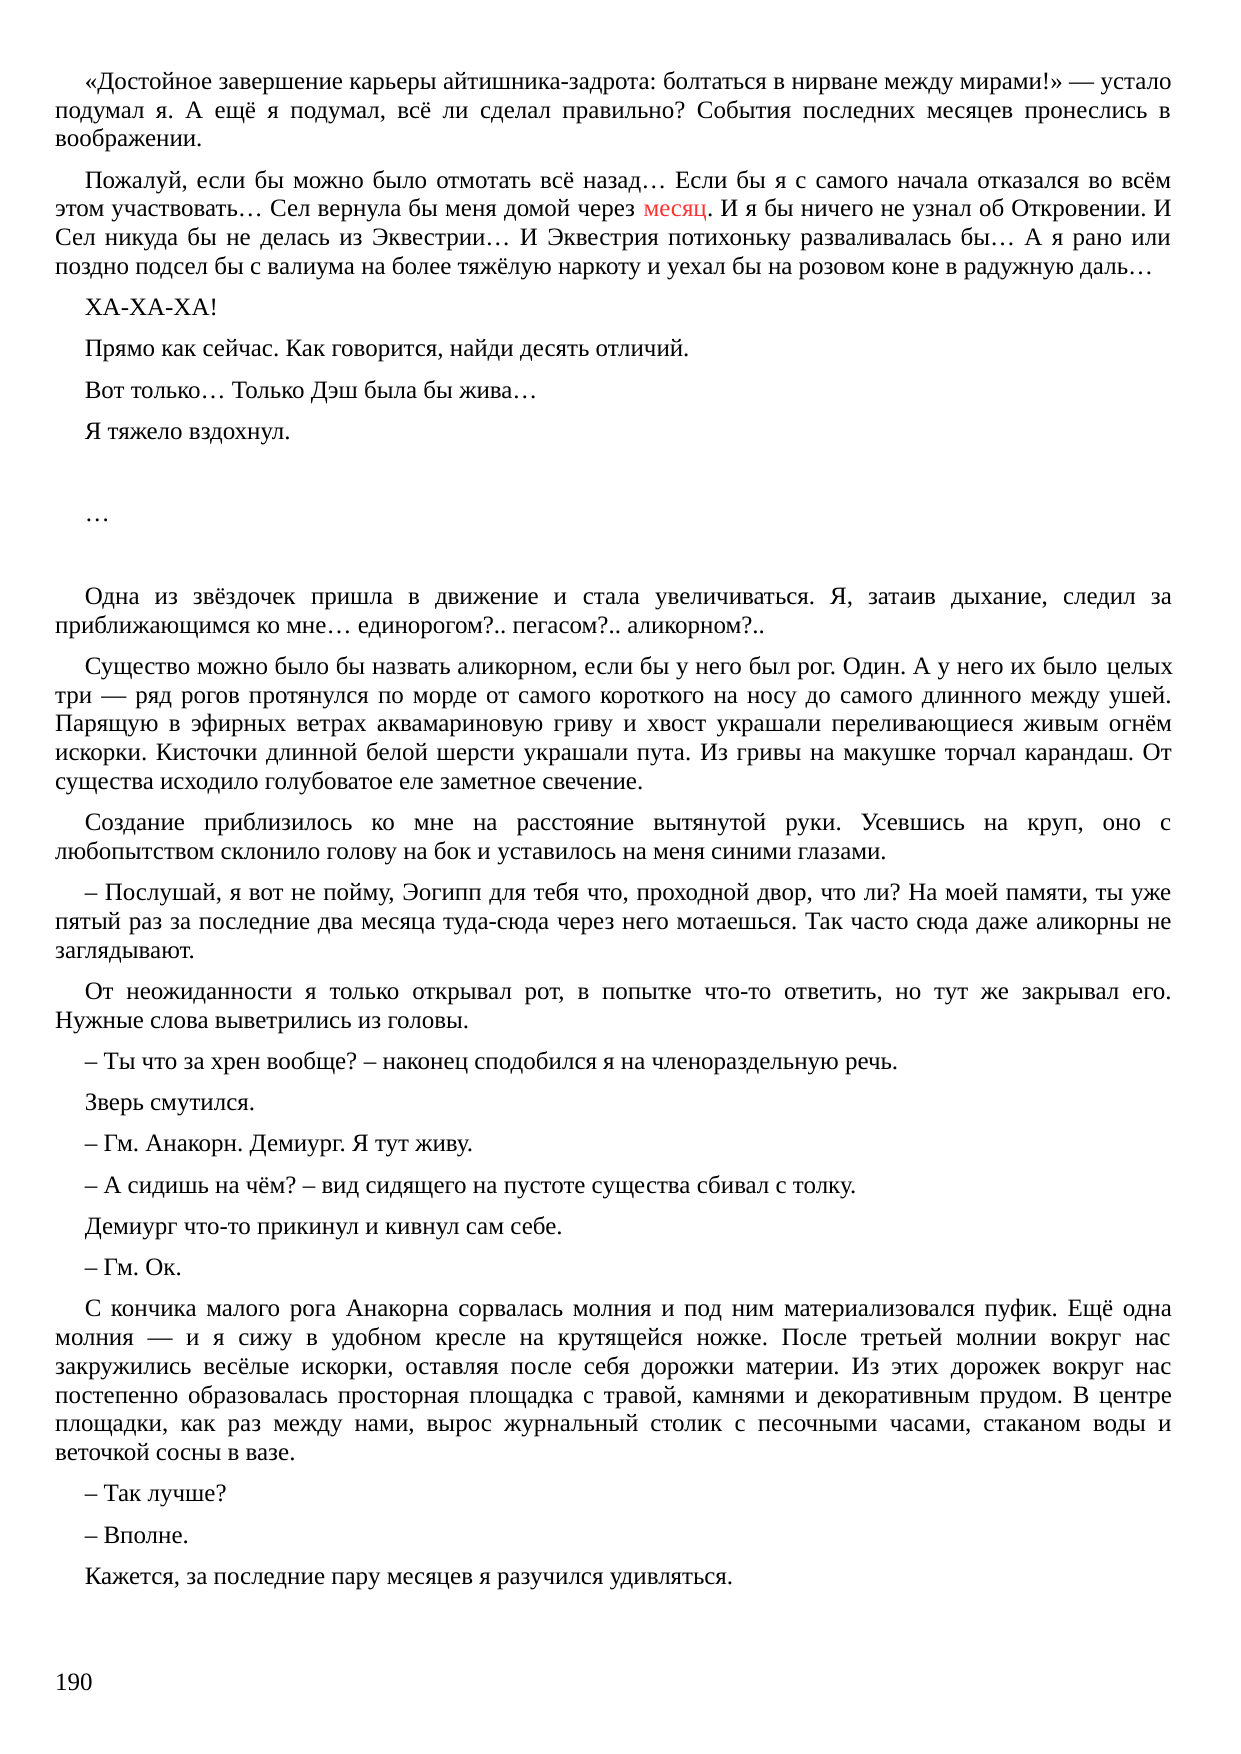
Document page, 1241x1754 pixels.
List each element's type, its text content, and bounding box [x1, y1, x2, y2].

text «Достойное завершение карьеры айтишника-задрота: болтаться в нирване между мирами!» — устало подумал я. А ещё я подумал, всё ли сделал правильно? События последних месяцев пронеслись в воображении. [55, 66, 1173, 152]
text … [55, 498, 1173, 527]
text Я тяжело вздохнул. [55, 416, 1173, 445]
text Демиург что-то прикинул и кивнул сам себе. [55, 1211, 1173, 1240]
text От неожиданности я только открывал рот, в попытке что-то ответить, но тут же закрывал его. Нужные слова выветрились из головы. [55, 976, 1173, 1033]
text – Гм. Анакорн. Демиург. Я тут живу. [55, 1128, 1173, 1157]
text – Ты что за хрен вообще? – наконец сподобился я на членораздельную речь. [55, 1046, 1173, 1075]
text – Вполне. [55, 1520, 1173, 1548]
text ХА-ХА-ХА! [55, 292, 1173, 321]
text Существо можно было бы назвать аликорном, если бы у него был рог. Один. А у него их было целых три — ряд рогов протянулся по морде от самого короткого на носу до самого длинного между ушей. Парящую в эфирных ветрах аквамариновую гриву и хвост украшали переливающиеся живым огнём искорки. Кисточки длинной белой шерсти украшали пута. Из гривы на макушке торчал карандаш. От существа исходило голубоватое еле заметное свечение. [55, 651, 1173, 795]
text Одна из звёздочек пришла в движение и стала увеличиваться. Я, затаив дыхание, следил за приближающимся ко мне… единорогом?.. пегасом?.. аликорном?.. [55, 581, 1173, 638]
text – Гм. Ок. [55, 1252, 1173, 1281]
text Кажется, за последние пару месяцев я разучился удивляться. [55, 1561, 1173, 1590]
text Пожалуй, если бы можно было отмотать всё назад… Если бы я с самого начала отказался во всём этом участвовать… Сел вернула бы меня домой через месяц. И я бы ничего не узнал об Откровении. И Сел никуда бы не делась из Эквестрии… И Эквестрия потихоньку разваливалась бы… А я рано или поздно подсел бы с валиума на более тяжёлую наркоту и уехал бы на розовом коне в радужную даль… [55, 165, 1173, 280]
text Прямо как сейчас. Как говорится, найди десять отличий. [55, 333, 1173, 362]
text – Послушай, я вот не пойму, Эогипп для тебя что, проходной двор, что ли? На моей памяти, ты уже пятый раз за последние два месяца туда-сюда через него мотаешься. Так часто сюда даже аликорны не заглядывают. [55, 877, 1173, 963]
text – Так лучше? [55, 1478, 1173, 1507]
text Зверь смутился. [55, 1087, 1173, 1116]
text – А сидишь на чём? – вид сидящего на пустоте существа сбивал с толку. [55, 1170, 1173, 1198]
text Создание приблизилось ко мне на расстояние вытянутой руки. Усевшись на круп, оно с любопытством склонило голову на бок и уставилось на меня синими глазами. [55, 807, 1173, 865]
text С кончика малого рога Анакорна сорвалась молния и под ним материализовался пуфик. Ещё одна молния — и я сижу в удобном кресле на крутящейся ножке. После третьей молнии вокруг нас закружились весёлые искорки, оставляя после себя дорожки материи. Из этих дорожек вокруг нас постепенно образовалась просторная площадка с травой, камнями и декоративным прудом. В центре площадки, как раз между нами, вырос журнальный столик с песочными часами, стаканом воды и веточкой сосны в вазе. [55, 1293, 1173, 1466]
text Вот только… Только Дэш была бы жива… [55, 375, 1173, 403]
